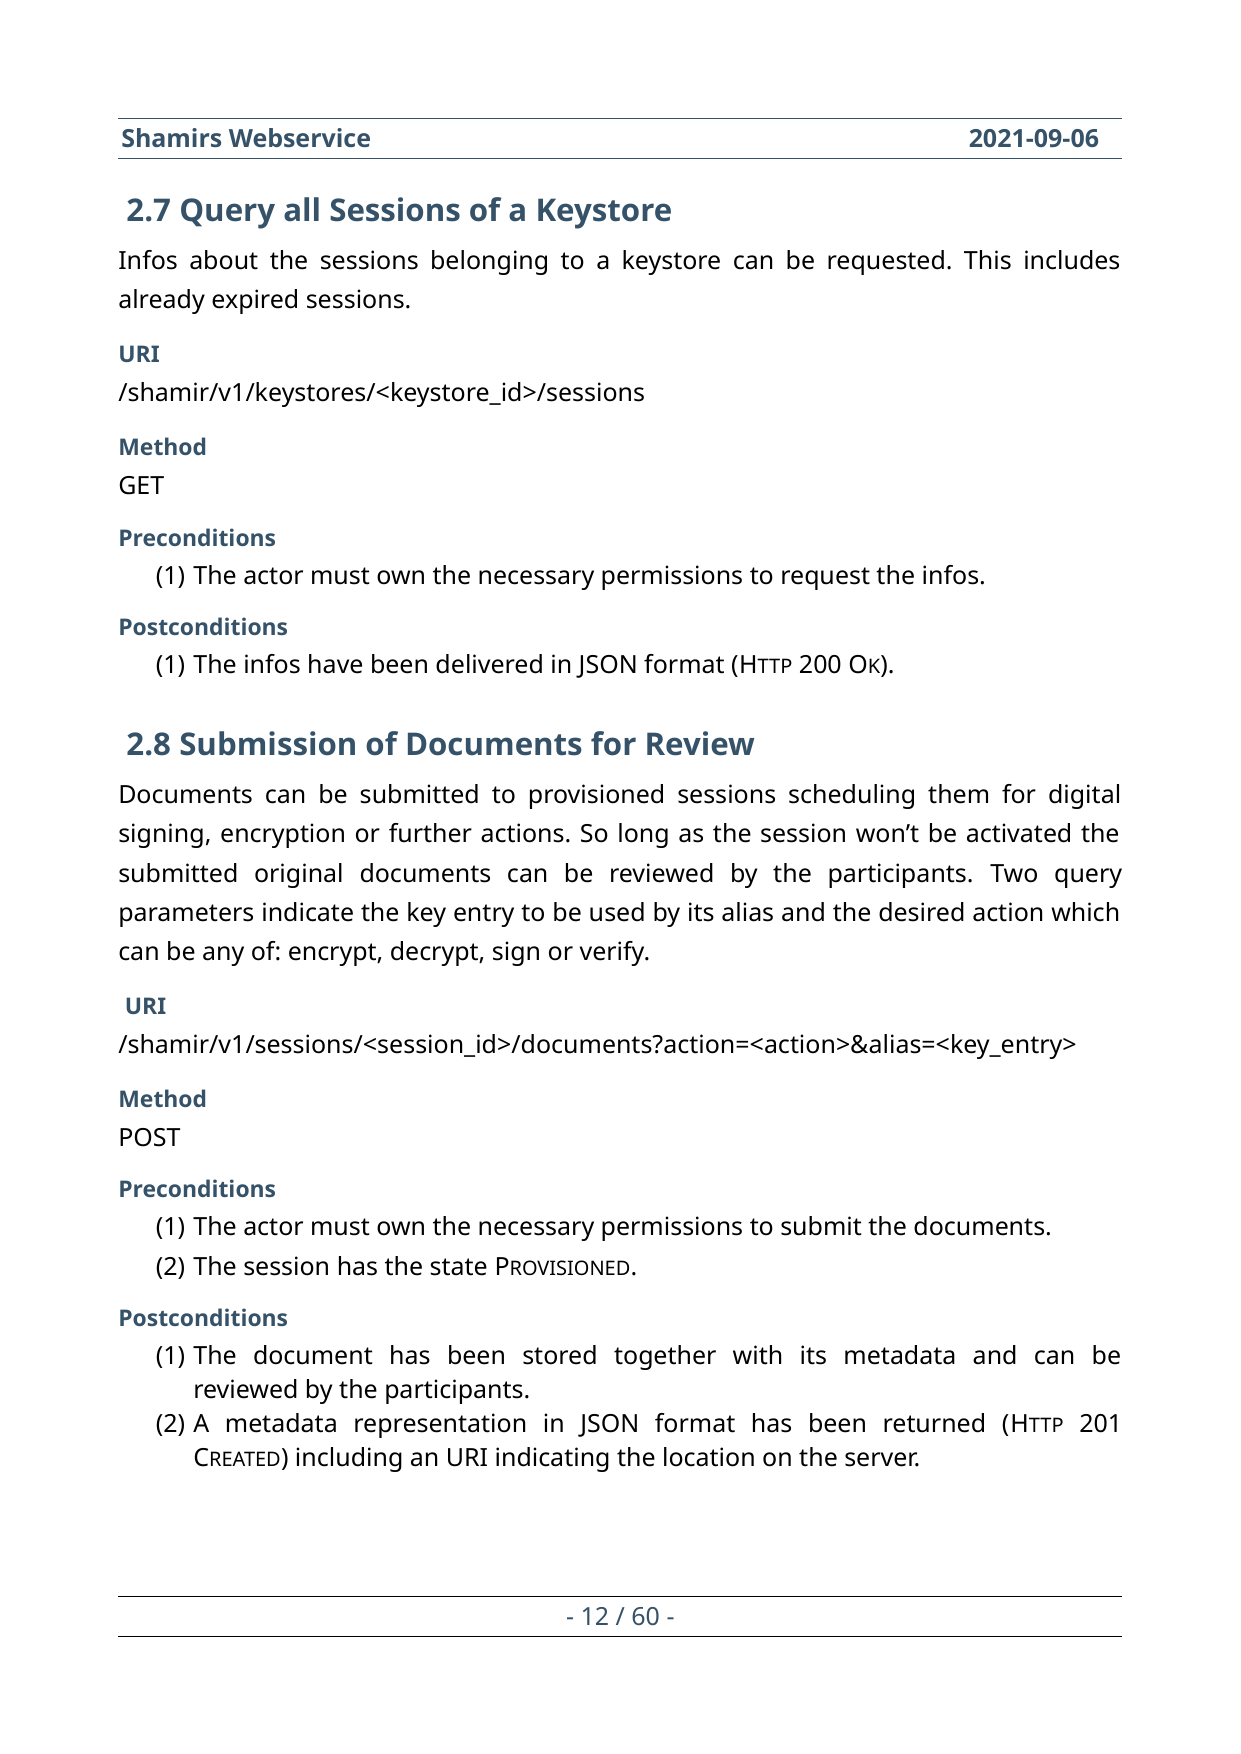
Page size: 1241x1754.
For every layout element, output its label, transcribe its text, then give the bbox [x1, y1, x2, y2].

list The session has the state Provisioned. [156, 1248, 1122, 1282]
text Preconditions [118, 522, 1122, 553]
text URI [118, 336, 1122, 370]
text Postconditions [118, 611, 1122, 642]
text URI [118, 987, 1122, 1021]
text /shamir/v1/keystores/<keystore_id>/sessions [118, 375, 1122, 409]
text POST [118, 1119, 1122, 1153]
list The document has been stored together with its metadata and can be reviewed by the participants. [156, 1338, 1122, 1406]
list The actor must own the necessary permissions to submit the documents. [156, 1209, 1122, 1243]
text Preconditions [118, 1173, 1122, 1204]
list The infos have been delivered in JSON format (Http 200 Ok). [156, 647, 1122, 681]
text Documents can be submitted to provisioned sessions scheduling them for digital signing, encryption or further actions. So long as the session won’t be activated the submitted original documents can be reviewed by the participants. Two query parameters indicate the key entry to be used by its alias and the desired action which can be any of: encrypt, decrypt, sign or verify. [118, 777, 1122, 968]
subtitle Query all Sessions of a Keystore [118, 188, 1122, 230]
text GET [118, 468, 1122, 502]
list A metadata representation in JSON format has been returned (Http 201 Created) including an URI indicating the location on the server. [156, 1406, 1122, 1474]
text Infos about the sessions belonging to a keystore can be requested. This includes already expired sessions. [118, 243, 1122, 316]
text Postconditions [118, 1302, 1122, 1333]
list The actor must own the necessary permissions to request the infos. [156, 557, 1122, 592]
subtitle Submission of Documents for Review [118, 722, 1122, 764]
text /shamir/v1/sessions/<session_id>/documents?action=<action>&alias=<key_entry> [118, 1026, 1122, 1061]
text Method [118, 1080, 1122, 1114]
text Method [118, 429, 1122, 463]
